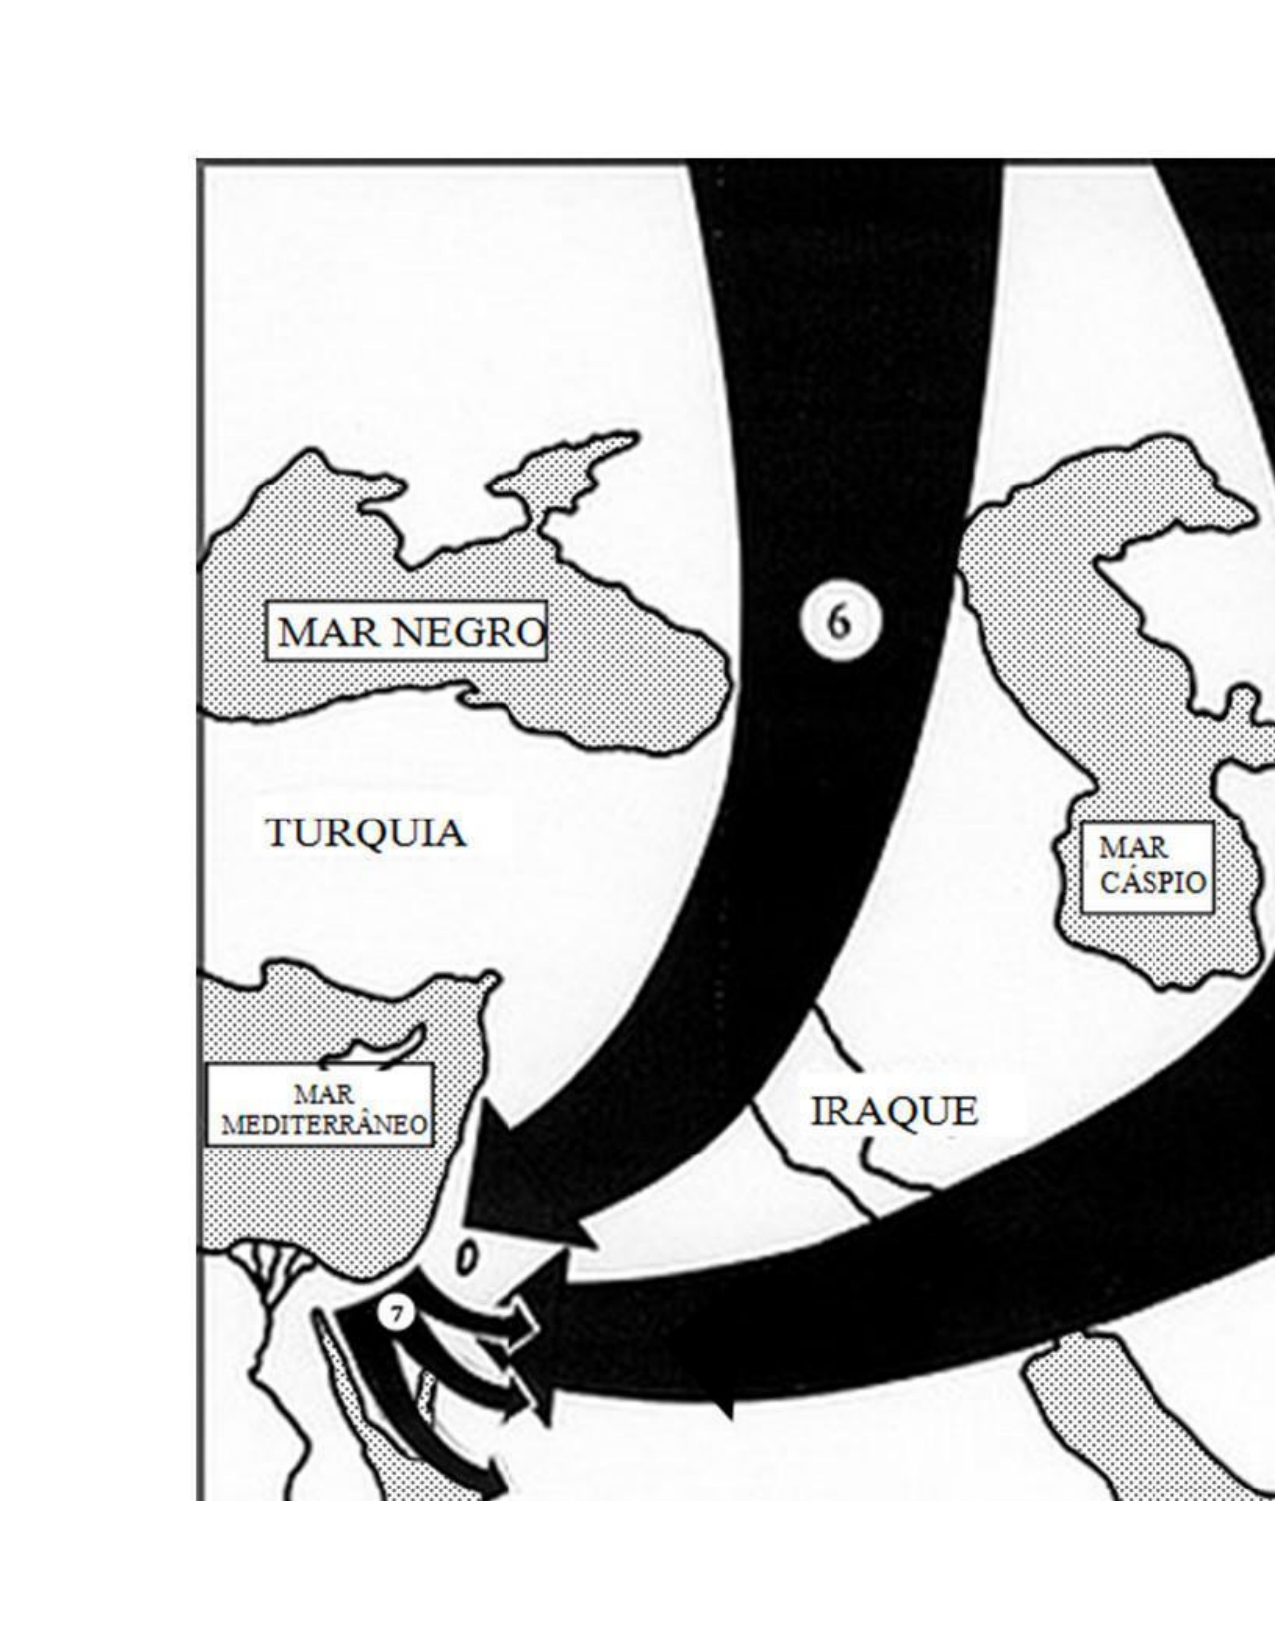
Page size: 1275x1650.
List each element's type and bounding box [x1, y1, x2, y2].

picture [187, 150, 1275, 1501]
